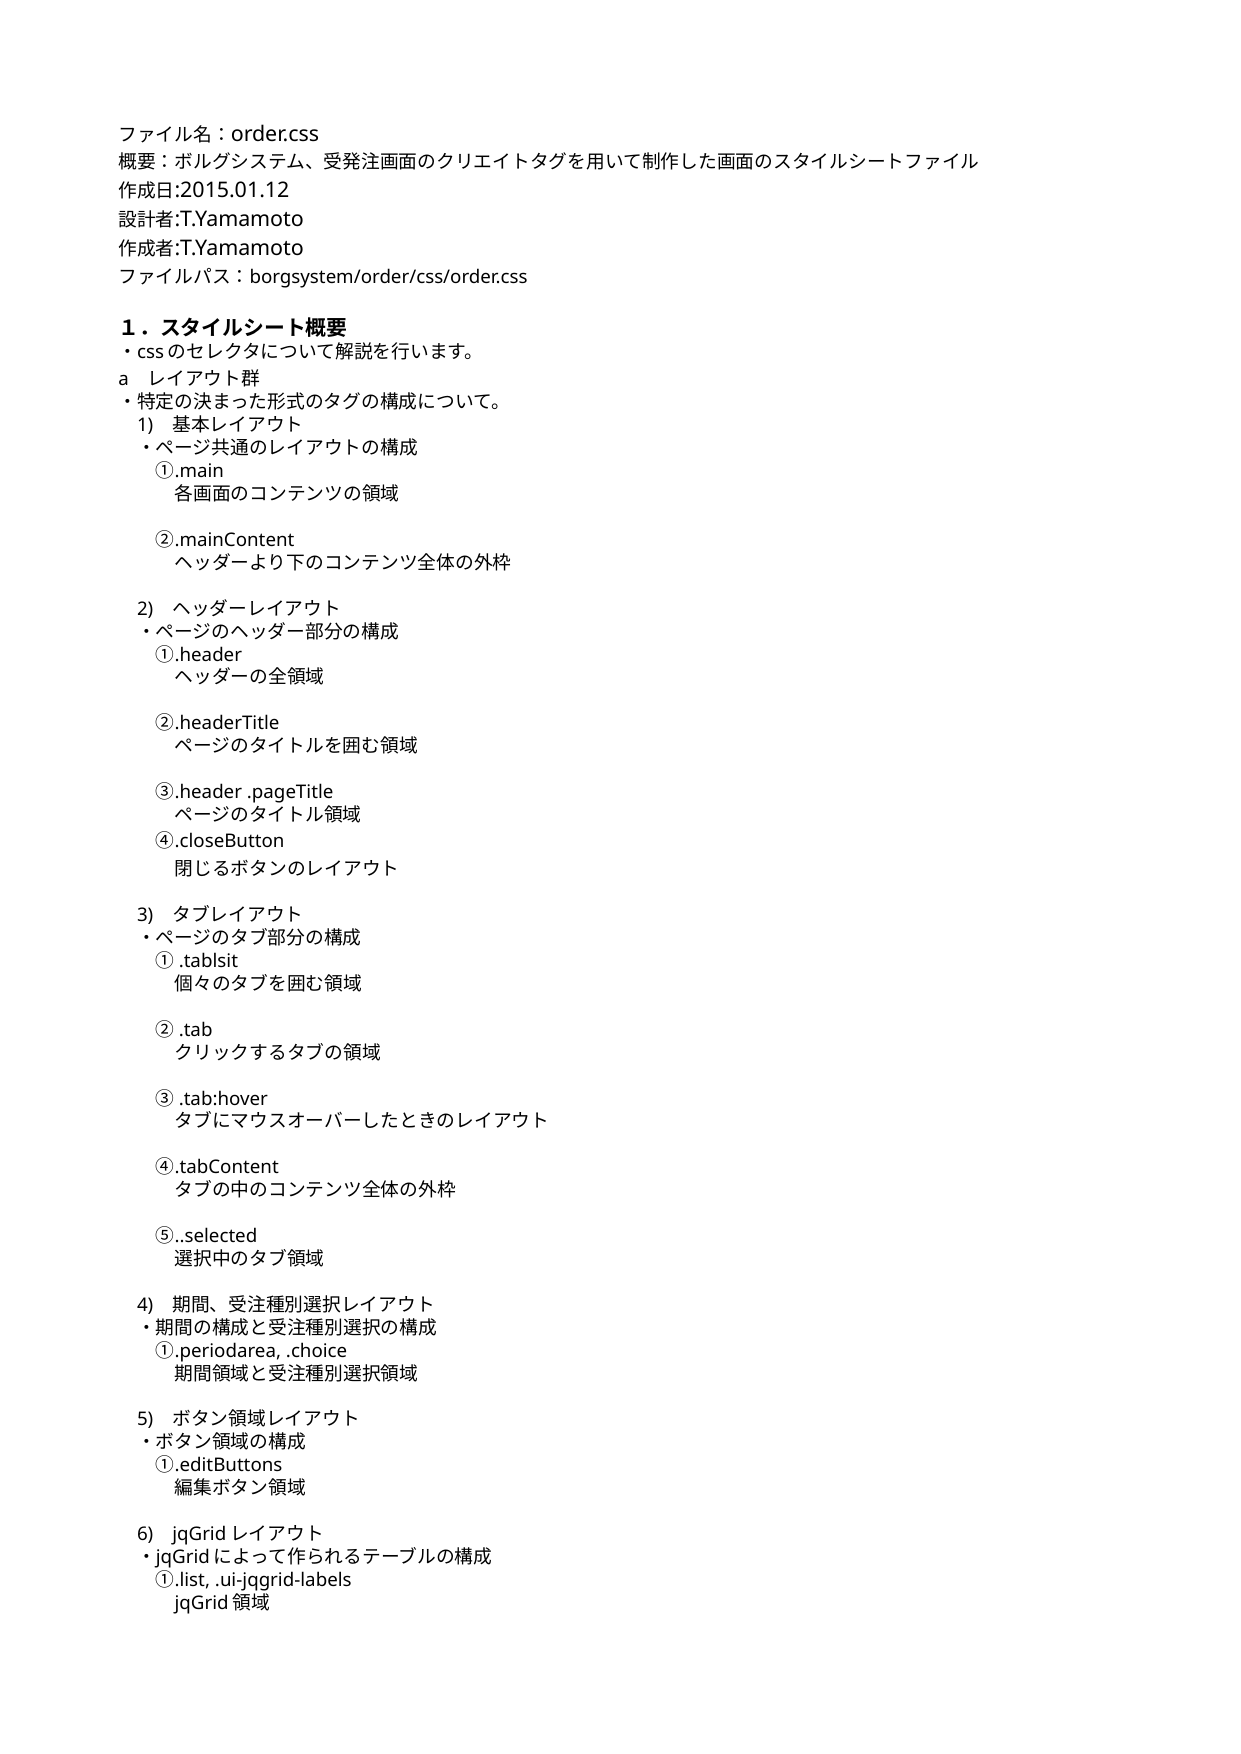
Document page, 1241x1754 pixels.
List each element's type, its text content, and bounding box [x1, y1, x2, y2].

text 編集ボタン領域 [118, 1476, 1122, 1499]
text ・cssのセレクタについて解説を行います。 [118, 340, 1122, 363]
text ① .tablsit [118, 949, 1122, 972]
text ファイルパス：borgsystem/order/css/order.css [118, 262, 1122, 289]
text タブにマウスオーバーしたときのレイアウト [118, 1109, 1122, 1132]
text ② .tab [118, 1018, 1122, 1041]
text jqGrid領域 [118, 1591, 1122, 1614]
text ②.headerTitle [118, 711, 1122, 734]
text ④.tabContent [118, 1155, 1122, 1178]
text クリックするタブの領域 [118, 1041, 1122, 1064]
text 作成日:2015.01.12 [118, 174, 1122, 203]
text ・jqGridによって作られるテーブルの構成 [118, 1545, 1122, 1568]
text 閉じるボタンのレイアウト [118, 853, 1122, 880]
text ①.main [118, 459, 1122, 482]
text ・期間の構成と受注種別選択の構成 [118, 1316, 1122, 1339]
text ⑤..selected [118, 1224, 1122, 1247]
text 作成者:T.Yamamoto [118, 232, 1122, 262]
text ページのタイトル領域 [118, 803, 1122, 826]
text ①.list, .ui-jqgrid-labels [118, 1568, 1122, 1591]
text １．スタイルシート概要 [118, 317, 1122, 340]
text ①.periodarea, .choice [118, 1339, 1122, 1362]
text タブの中のコンテンツ全体の外枠 [118, 1178, 1122, 1201]
text ・ページ共通のレイアウトの構成 [118, 436, 1122, 459]
text ①.header [118, 643, 1122, 666]
text 期間領域と受注種別選択領域 [118, 1362, 1122, 1384]
text ③ .tab:hover [118, 1087, 1122, 1109]
text 個々のタブを囲む領域 [118, 972, 1122, 995]
text 1) 基本レイアウト [118, 413, 1122, 436]
text ・特定の決まった形式のタグの構成について。 [118, 391, 1122, 413]
text 選択中のタブ領域 [118, 1247, 1122, 1270]
text ③.header .pageTitle [118, 780, 1122, 803]
text 各画面のコンテンツの領域 [118, 482, 1122, 505]
text 4) 期間、受注種別選択レイアウト [118, 1293, 1122, 1316]
text ヘッダーより下のコンテンツ全体の外枠 [118, 551, 1122, 574]
text ページのタイトルを囲む領域 [118, 734, 1122, 757]
text a レイアウト群 [118, 363, 1122, 391]
text ・ページのヘッダー部分の構成 [118, 620, 1122, 643]
text 設計者:T.Yamamoto [118, 203, 1122, 232]
text 2) ヘッダーレイアウト [118, 597, 1122, 620]
text ④.closeButton [118, 826, 1122, 853]
text ・ページのタブ部分の構成 [118, 926, 1122, 949]
text ②.mainContent [118, 528, 1122, 551]
text ヘッダーの全領域 [118, 666, 1122, 688]
text 6) jqGridレイアウト [118, 1522, 1122, 1545]
text 5) ボタン領域レイアウト [118, 1407, 1122, 1430]
text ファイル名：order.css [118, 118, 1122, 147]
text ・ボタン領域の構成 [118, 1430, 1122, 1453]
text ①.editButtons [118, 1453, 1122, 1476]
text 概要：ボルグシステム、受発注画面のクリエイトタグを用いて制作した画面のスタイルシートファイル [118, 147, 1122, 174]
text 3) タブレイアウト [118, 903, 1122, 926]
